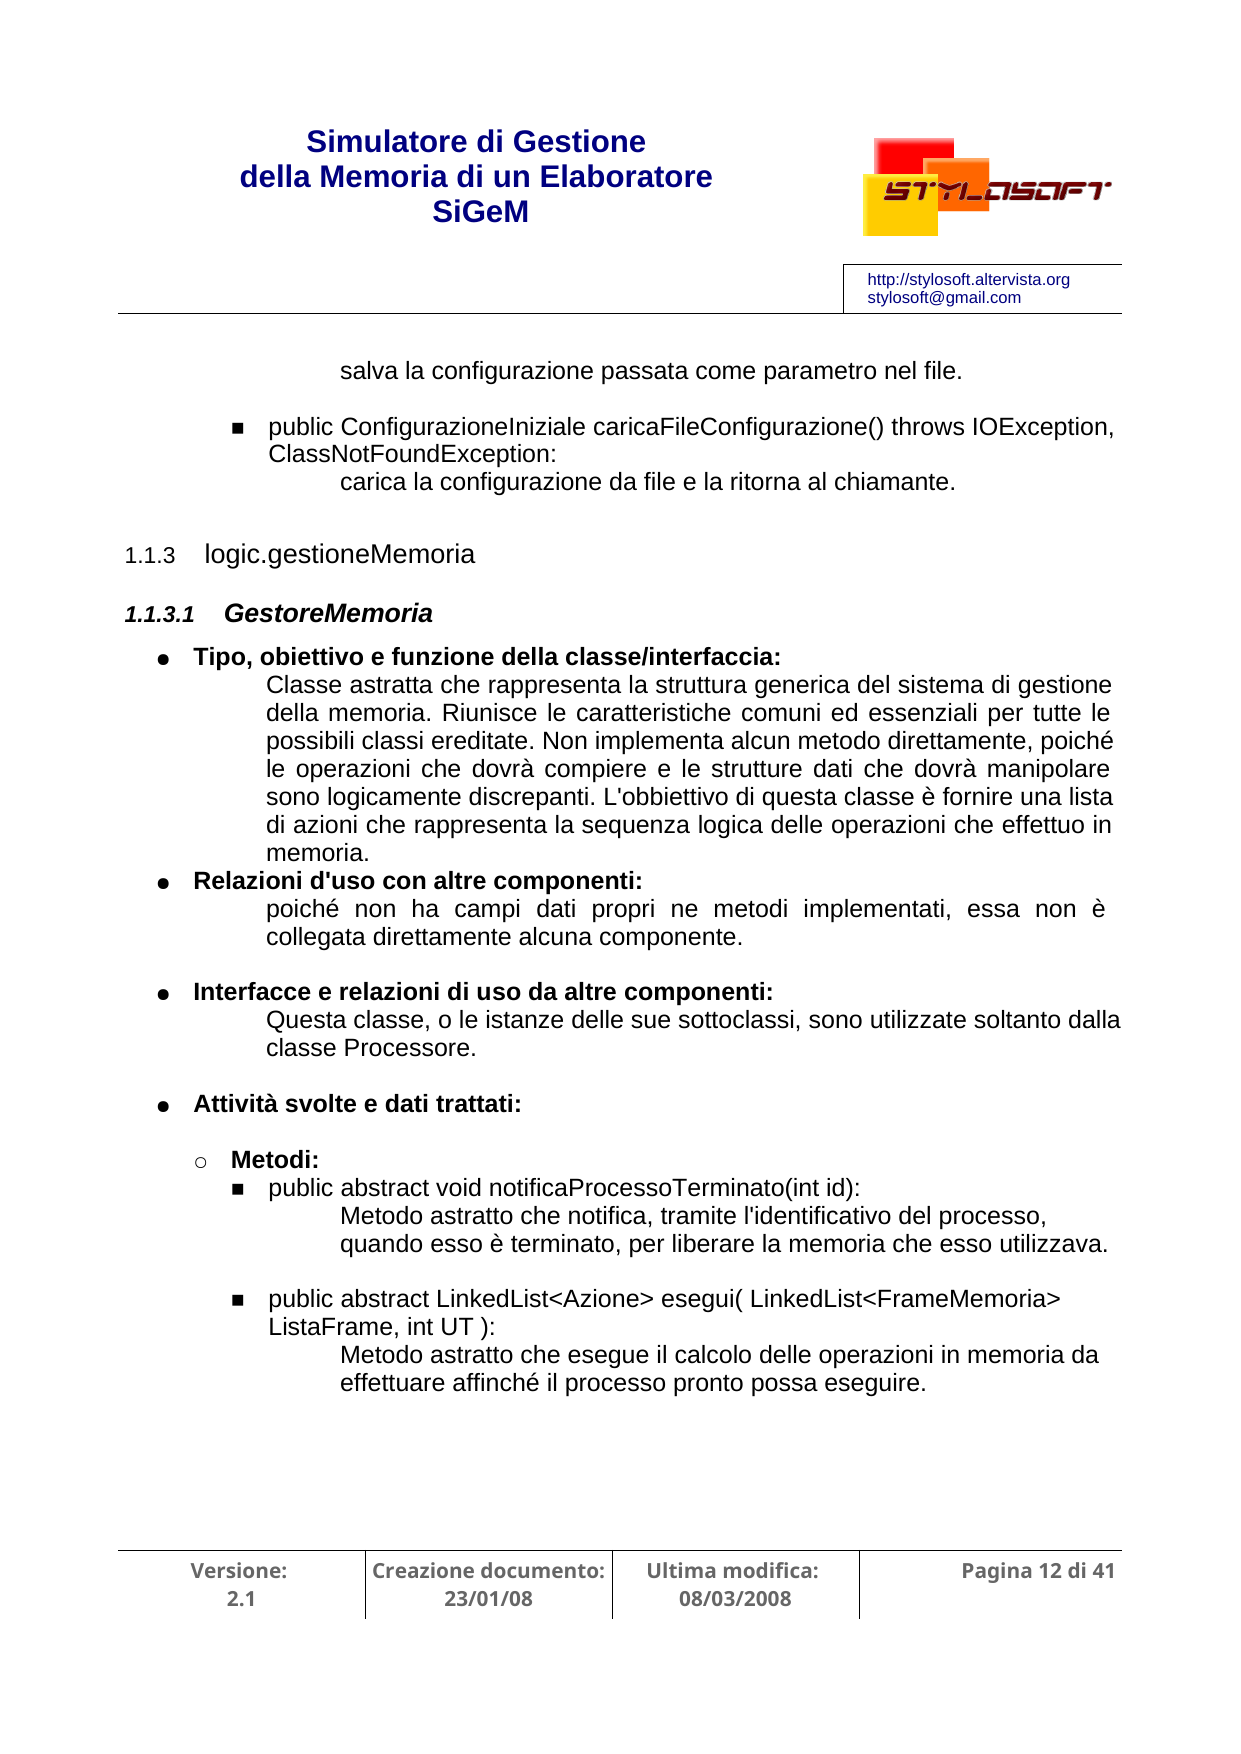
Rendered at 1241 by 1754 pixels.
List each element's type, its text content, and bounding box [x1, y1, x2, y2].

list Tipo, obiettivo e funzione della classe/interfaccia: [156, 643, 1122, 671]
text salva la configurazione passata come parametro nel file. [118, 357, 1122, 384]
list Questa classe, o le istanze delle sue sottoclassi, sono utilizzate soltanto dalla classe Processore. [156, 1006, 1122, 1062]
list poiché non ha campi dati propri ne metodi implementati, essa non è collegata direttamente alcuna componente. [156, 894, 1122, 950]
list Classe astratta che rappresenta la struttura generica del sistema di gestione della memoria. Riunisce le caratteristiche comuni ed essenziali per tutte le possibili classi ereditate. Non implementa alcun metodo direttamente, poiché le operazioni che dovrà compiere e le strutture dati che dovrà manipolare sono logicamente discrepanti. L'obbiettivo di questa classe è fornire una lista di azioni che rappresenta la sequenza logica delle operazioni che effettuo in memoria. [156, 671, 1122, 867]
list Interfacce e relazioni di uso da altre componenti: [156, 978, 1122, 1006]
list Relazioni d'uso con altre componenti: [156, 867, 1122, 894]
list public abstract LinkedList<Azione> esegui( LinkedList<FrameMemoria> ListaFrame, int UT ): [231, 1285, 1122, 1341]
list public ConfigurazioneIniziale caricaFileConfigurazione() throws IOException, ClassNotFoundException: [231, 412, 1122, 468]
text carica la configurazione da file e la ritorna al chiamante. [118, 468, 1122, 496]
subtitle GestoreMemoria [118, 599, 1122, 628]
text Metodo astratto che esegue il calcolo delle operazioni in memoria da effettuare affinché il processo pronto possa eseguire. [118, 1341, 1122, 1397]
subtitle logic.gestioneMemoria [118, 539, 1122, 569]
list public abstract void notificaProcessoTerminato(int id): Metodo astratto che notifica, tramite l'identificativo del processo, quando esso è terminato, per liberare la memoria che esso utilizzava. [231, 1174, 1122, 1257]
list Metodi: [193, 1146, 1122, 1174]
picture [848, 123, 1117, 247]
list Attività svolte e dati trattati: [156, 1090, 1122, 1118]
